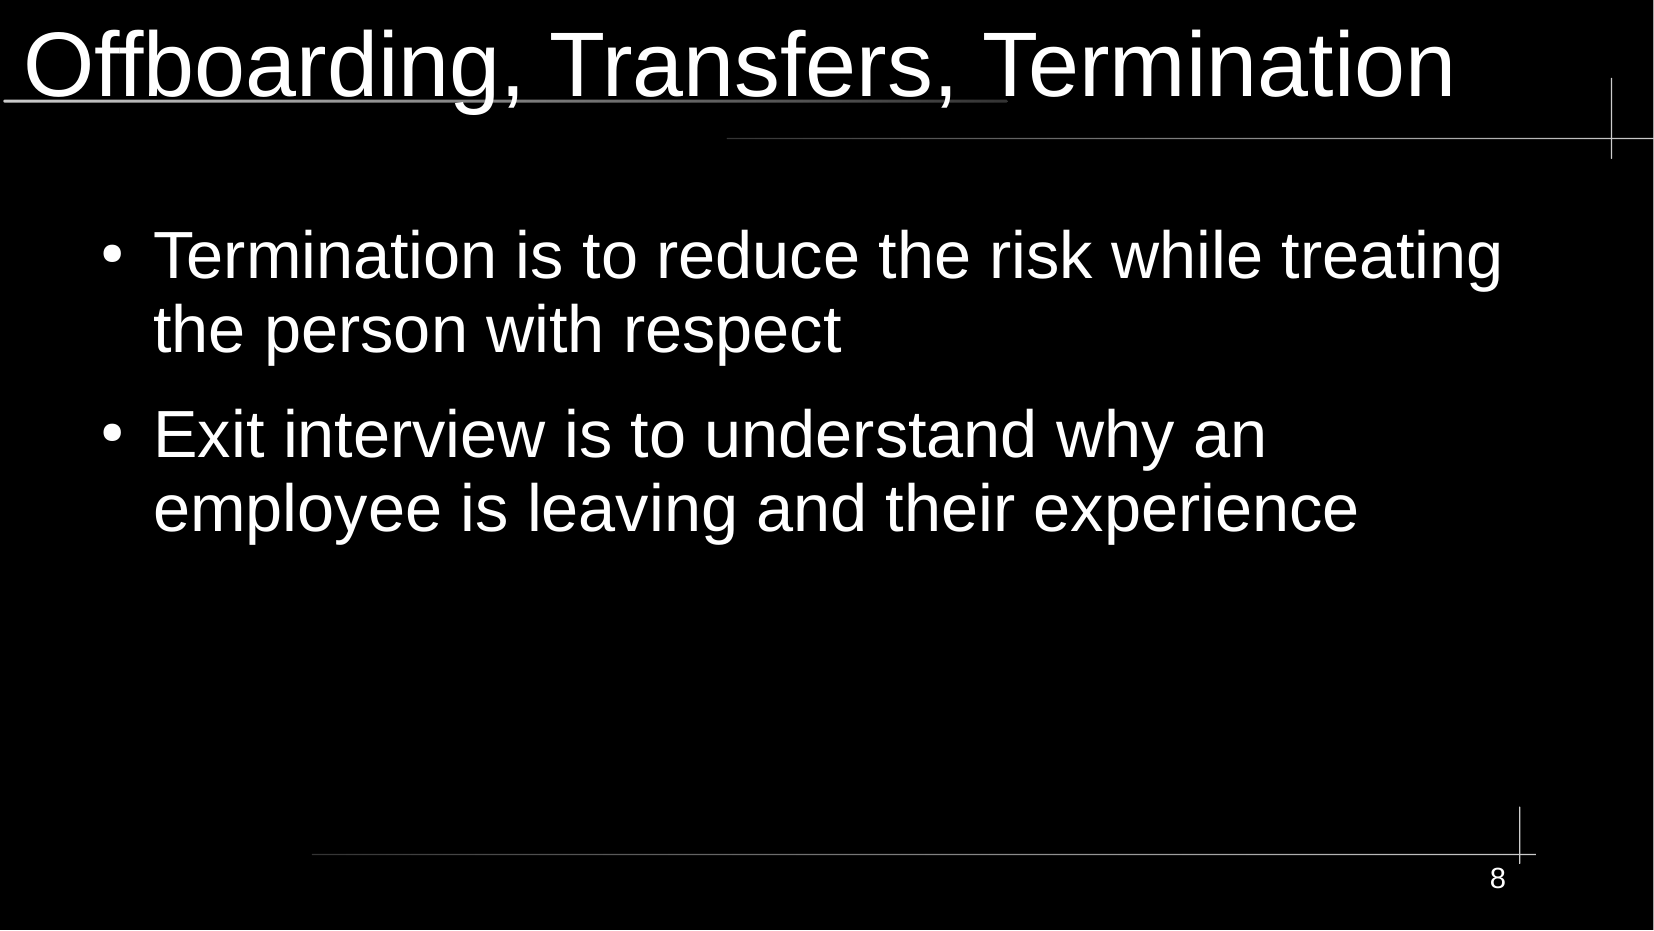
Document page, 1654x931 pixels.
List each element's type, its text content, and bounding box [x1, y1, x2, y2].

title Offboarding, Transfers, Termination [23, 11, 1589, 119]
list Termination is to reduce the risk while treating the person with respect Exit interview is to understand why an employee is leaving and their experience [82, 217, 1571, 863]
